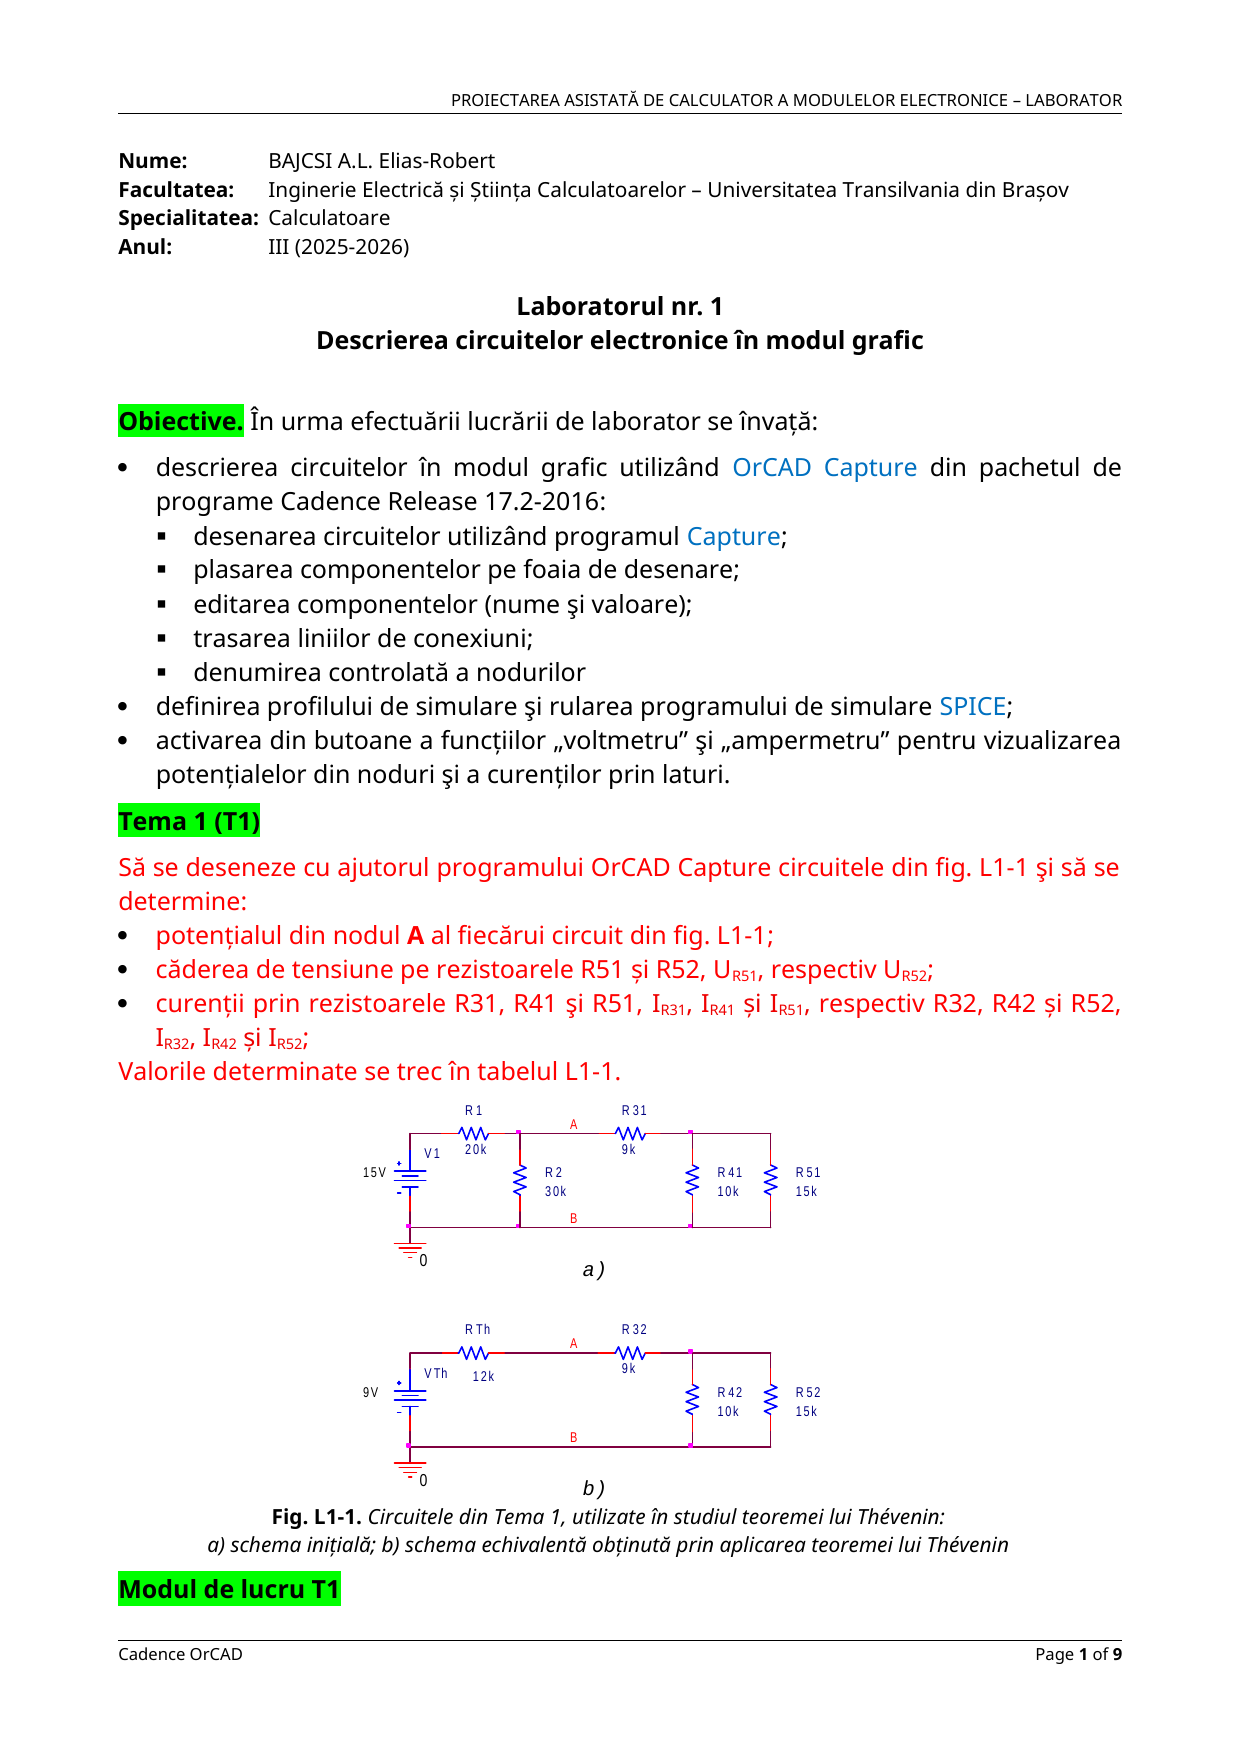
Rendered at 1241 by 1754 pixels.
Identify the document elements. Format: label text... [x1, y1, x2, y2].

text Tema 1 (T1) [118, 803, 1122, 837]
list căderea de tensiune pe rezistoarele R51 și R52, UR51, respectiv UR52; [118, 952, 1122, 986]
text Descrierea circuitelor electronice în modul grafic [118, 323, 1122, 357]
text Facultatea: Inginerie Electrică și Știința Calculatoarelor – Universitatea Transilvania din Brașov [118, 175, 1122, 203]
list denumirea controlată a nodurilor [156, 654, 1122, 688]
text Laboratorul nr. 1 [118, 289, 1122, 323]
text Anul: III (2025-2026) [118, 232, 1122, 260]
text Să se deseneze cu ajutorul programului OrCAD Capture circuitele din fig. L1-1 şi să se determine: [118, 850, 1122, 918]
list definirea profilului de simulare şi rularea programului de simulare SPICE; [118, 688, 1122, 722]
text Nume: BAJCSI A.L. Elias-Robert [118, 147, 1122, 175]
list desenarea circuitelor utilizând programul Capture; [156, 518, 1122, 552]
text Valorile determinate se trec în tabelul L1-1. [118, 1054, 1122, 1088]
list editarea componentelor (nume şi valoare); [156, 586, 1122, 620]
list trasarea liniilor de conexiuni; [156, 620, 1122, 654]
list plasarea componentelor pe foaia de desenare; [156, 552, 1122, 586]
list potențialul din nodul A al fiecărui circuit din fig. L1-1; [118, 918, 1122, 952]
list curenții prin rezistoarele R31, R41 şi R51, IR31, IR41 și IR51, respectiv R32, R42 și R52, IR32, IR42 și IR52; [118, 986, 1122, 1054]
table_cell Fig. L1-1. Circuitele din Tema 1, utilizate în studiul teoremei lui Thévenin: a) schema inițială; b) schema echivalentă obținută prin aplicarea teoremei lui Thévenin [107, 1502, 1110, 1559]
text Specialitatea: Calculatoare [118, 203, 1122, 232]
list descrierea circuitelor în modul grafic utilizând OrCAD Capture din pachetul de programe Cadence Release 17.2-2016: [118, 450, 1122, 518]
table_header [107, 1088, 1110, 1502]
text Modul de lucru T1 [118, 1571, 1122, 1606]
text Obiective. În urma efectuării lucrării de laborator se învață: [118, 403, 1122, 437]
list activarea din butoane a funcțiilor „voltmetru” şi „ampermetru” pentru vizualizarea potențialelor din noduri şi a curenților prin laturi. [118, 722, 1122, 791]
